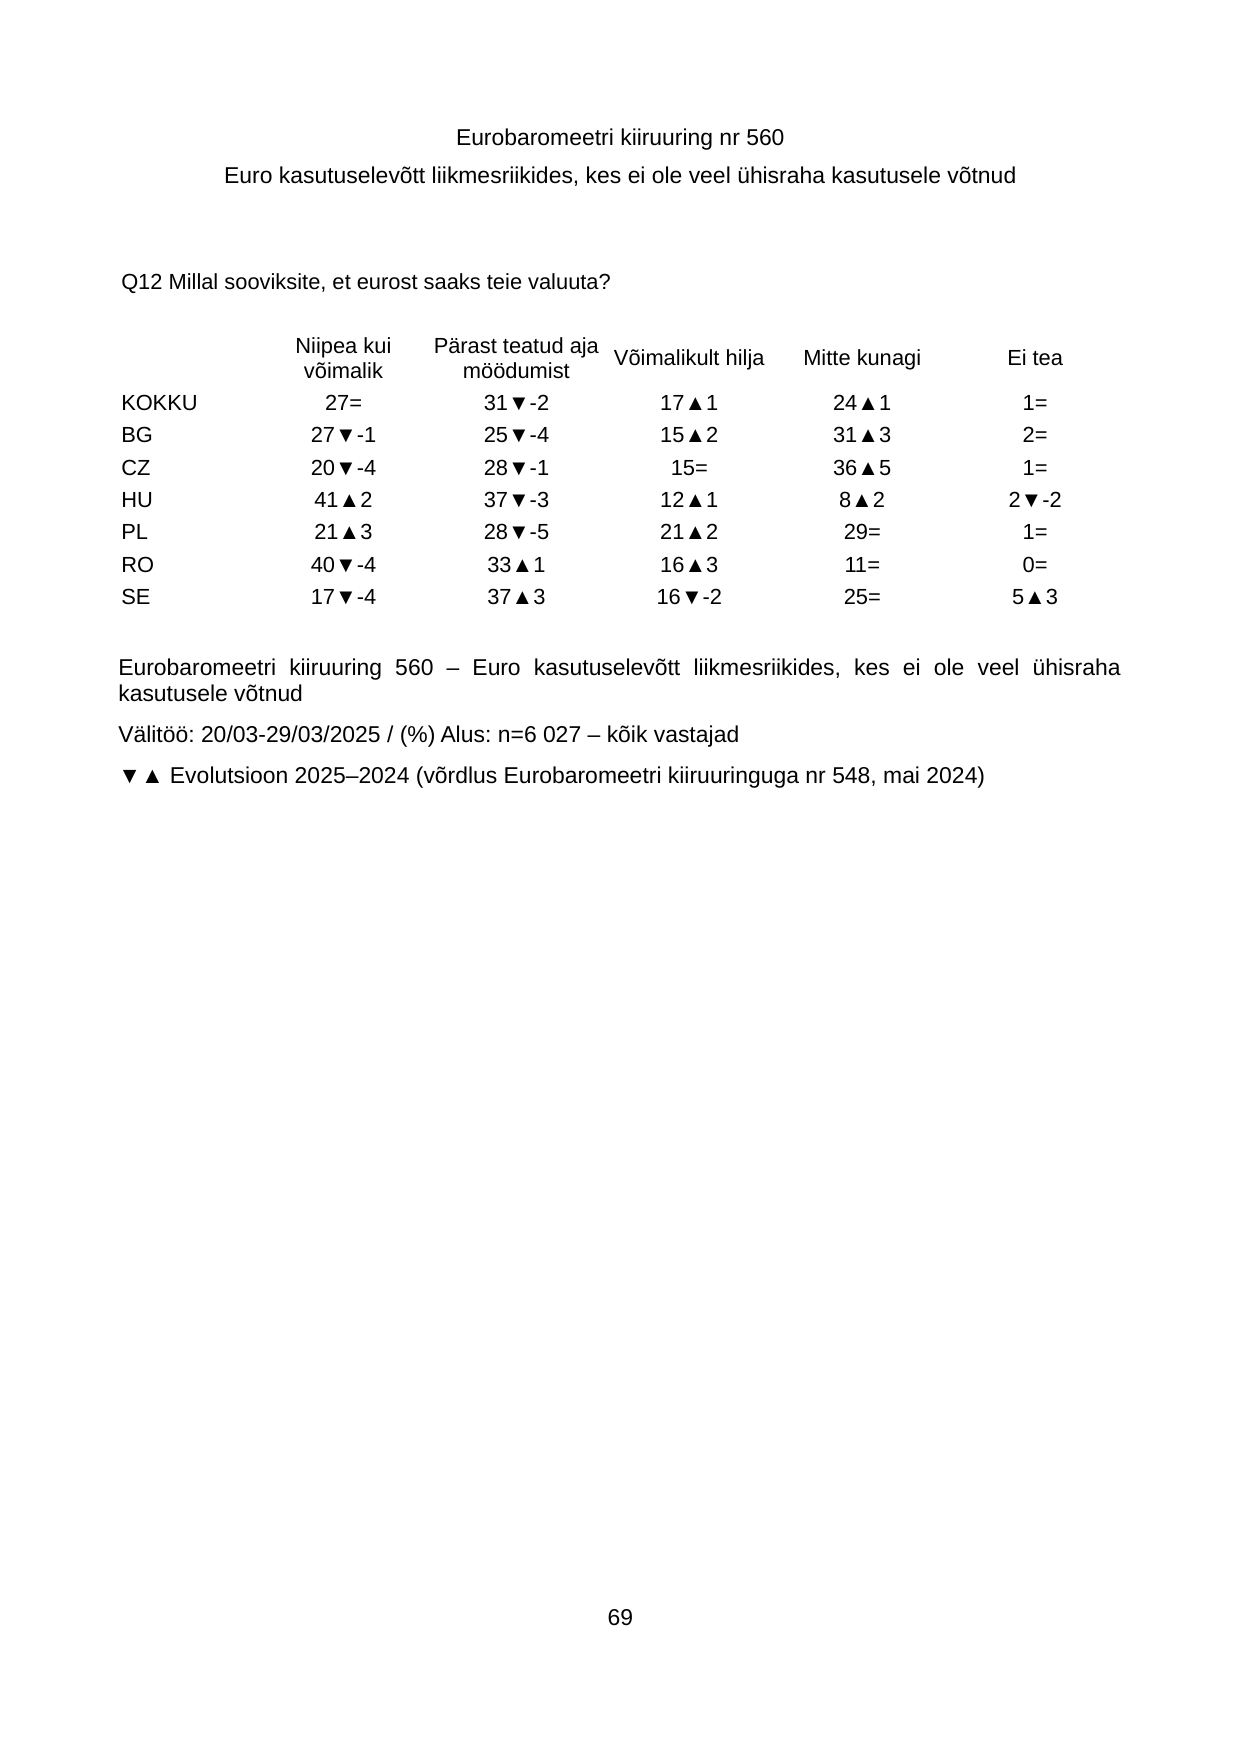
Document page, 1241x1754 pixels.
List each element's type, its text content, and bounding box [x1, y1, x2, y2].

table_cell [430, 298, 603, 330]
table_cell Ei tea [949, 330, 1121, 386]
table_cell [776, 298, 948, 330]
text Eurobaromeetri kiiruuring 560 – Euro kasutuselevõtt liikmesriikides, kes ei ole veel ühisraha kasutusele võtnud [118, 654, 1122, 706]
table_cell 27▼-1 [257, 419, 430, 451]
table_cell 15▲2 [603, 419, 776, 451]
table_cell 25▼-4 [430, 419, 603, 451]
table_cell 21▲3 [257, 516, 430, 548]
table_cell 17▼-4 [257, 580, 430, 613]
table_cell KOKKU [118, 386, 257, 418]
table_cell 37▼-3 [430, 483, 603, 516]
table_cell PL [118, 516, 257, 548]
table_cell 15= [603, 451, 776, 483]
table_cell [603, 298, 776, 330]
table_cell 20▼-4 [257, 451, 430, 483]
table_header Q12 Millal sooviksite, et eurost saaks teie valuuta? [118, 265, 1121, 297]
table_cell 41▲2 [257, 483, 430, 516]
table_cell [257, 298, 430, 330]
table_cell [118, 330, 257, 386]
table_cell 28▼-1 [430, 451, 603, 483]
text ▼▲ Evolutsioon 2025–2024 (võrdlus Eurobaromeetri kiiruuringuga nr 548, mai 2024) [118, 762, 1122, 788]
table_cell RO [118, 548, 257, 580]
table_cell 16▲3 [603, 548, 776, 580]
table_cell 1= [949, 451, 1121, 483]
table_cell 16▼-2 [603, 580, 776, 613]
table_cell Niipea kui võimalik [257, 330, 430, 386]
table_cell 2▼-2 [949, 483, 1121, 516]
table_cell SE [118, 580, 257, 613]
table_cell BG [118, 419, 257, 451]
table_cell 2= [949, 419, 1121, 451]
table_cell Mitte kunagi [776, 330, 948, 386]
table_cell HU [118, 483, 257, 516]
table_cell Võimalikult hilja [603, 330, 776, 386]
table_cell 17▲1 [603, 386, 776, 418]
table_cell CZ [118, 451, 257, 483]
table_cell Pärast teatud aja möödumist [430, 330, 603, 386]
table_cell 40▼-4 [257, 548, 430, 580]
table_cell 31▲3 [776, 419, 948, 451]
table_cell 1= [949, 516, 1121, 548]
table_cell 36▲5 [776, 451, 948, 483]
table_cell 12▲1 [603, 483, 776, 516]
table_cell [949, 298, 1121, 330]
table_cell [118, 298, 257, 330]
table_cell 25= [776, 580, 948, 613]
table_cell 28▼-5 [430, 516, 603, 548]
table_cell 24▲1 [776, 386, 948, 418]
table_cell 11= [776, 548, 948, 580]
table_cell 37▲3 [430, 580, 603, 613]
table_cell 33▲1 [430, 548, 603, 580]
table_cell 8▲2 [776, 483, 948, 516]
text Välitöö: 20/03-29/03/2025 / (%) Alus: n=6 027 – kõik vastajad [118, 721, 1122, 747]
table_cell 0= [949, 548, 1121, 580]
table_cell 29= [776, 516, 948, 548]
table_cell 5▲3 [949, 580, 1121, 613]
table_cell 21▲2 [603, 516, 776, 548]
table_cell 27= [257, 386, 430, 418]
table_cell 1= [949, 386, 1121, 418]
table_cell 31▼-2 [430, 386, 603, 418]
